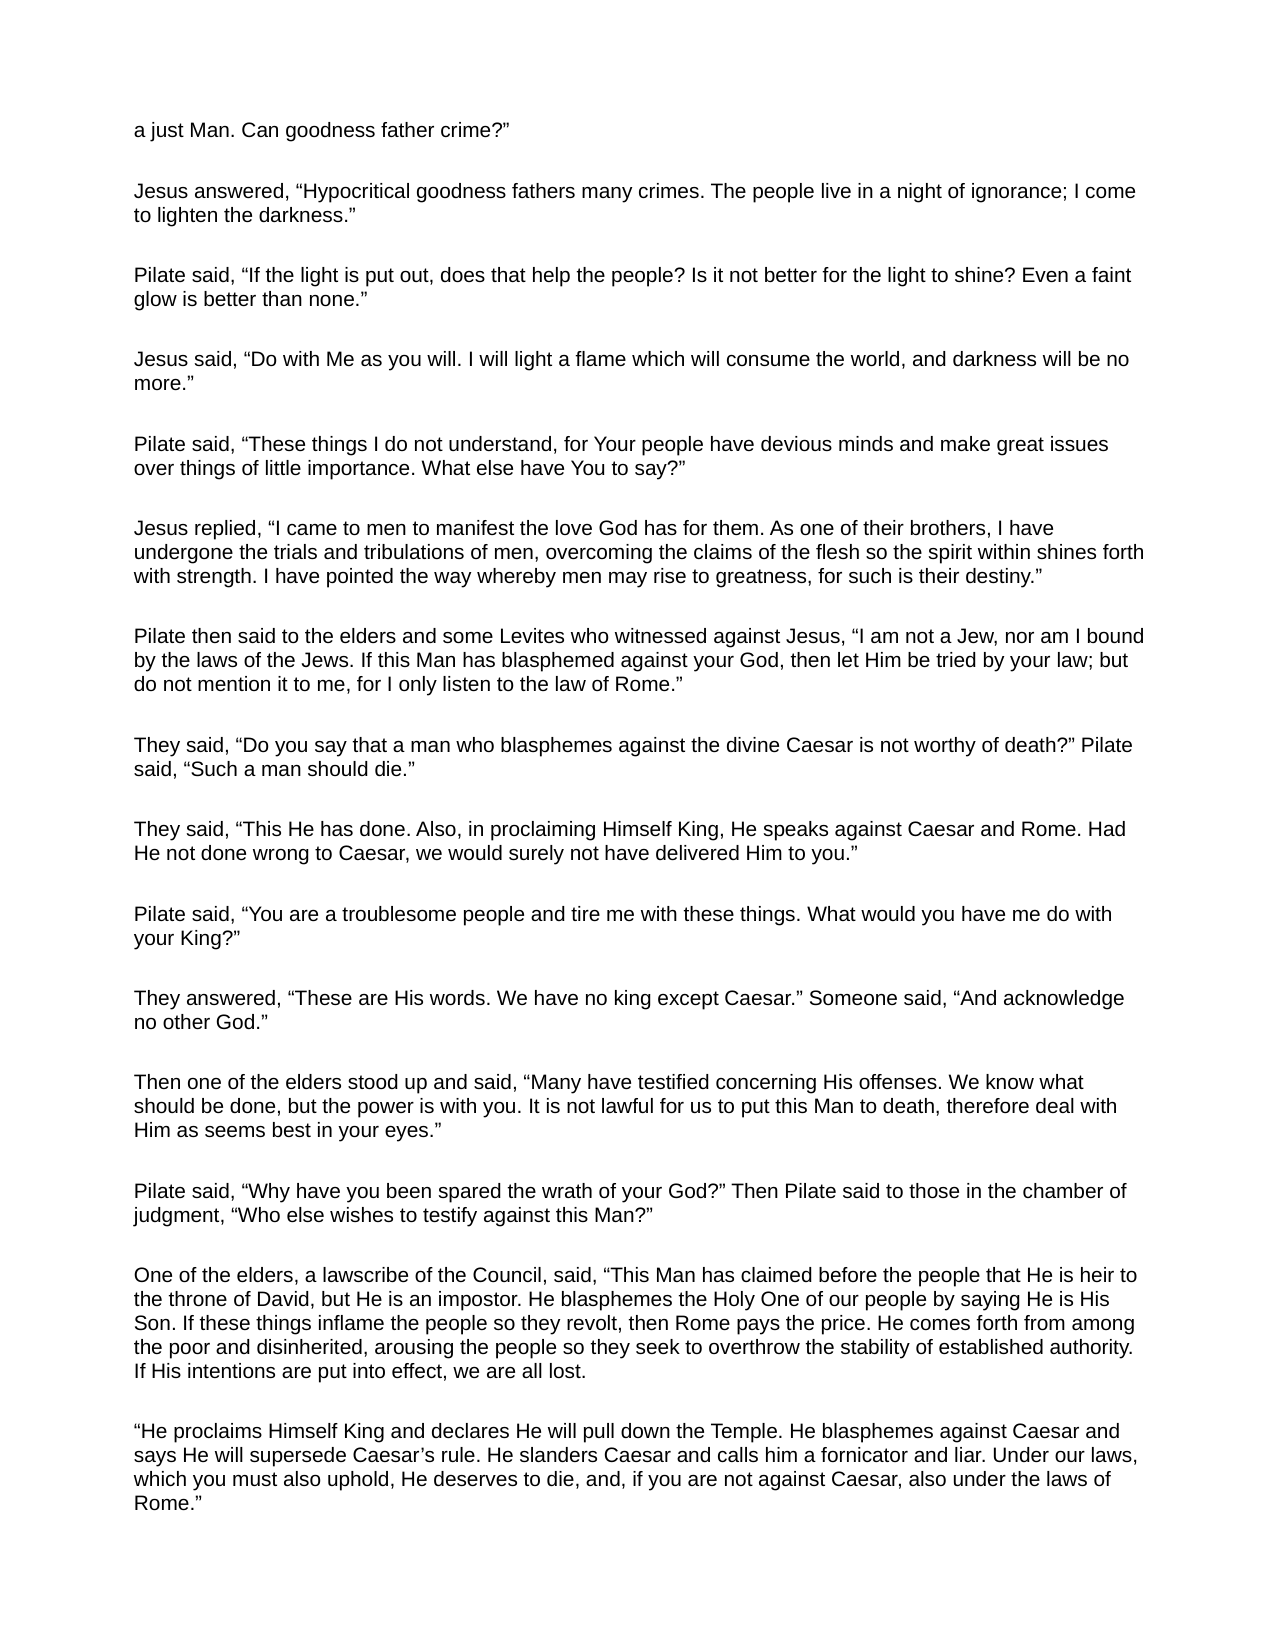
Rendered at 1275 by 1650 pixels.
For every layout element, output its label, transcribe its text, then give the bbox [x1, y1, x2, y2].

text Jesus said, “Do with Me as you will. I will light a flame which will consume the world, and darkness will be no more.” [134, 323, 1147, 395]
text a just Man. Can goodness father crime?” [134, 118, 1147, 142]
text Jesus replied, “I came to men to manifest the love God has for them. As one of their brothers, I have undergone the trials and tribulations of men, overcoming the claims of the flesh so the spirit within shines forth with strength. I have pointed the way whereby men may rise to greatness, for such is their destiny.” [134, 492, 1147, 588]
text Pilate said, “You are a troublesome people and tire me with these things. What would you have me do with your King?” [134, 877, 1147, 949]
text Then one of the elders stood up and said, “Many have testified concerning His offenses. We know what should be done, but the power is with you. It is not lawful for us to put this Man to death, therefore deal with Him as seems best in your eyes.” [134, 1046, 1147, 1142]
text Pilate said, “If the light is put out, does that help the people? Is it not better for the light to shine? Even a faint glow is better than none.” [134, 239, 1147, 311]
text One of the elders, a lawscribe of the Council, said, “This Man has claimed before the people that He is heir to the throne of David, but He is an impostor. He blasphemes the Holy One of our people by saying He is His Son. If these things inflame the people so they revolt, then Rome pays the price. He comes forth from among the poor and disinherited, arousing the people so they seek to overthrow the stability of established authority. If His intentions are put into effect, we are all lost. [134, 1239, 1147, 1383]
text Pilate said, “Why have you been spared the wrath of your God?” Then Pilate said to those in the chamber of judgment, “Who else wishes to testify against this Man?” [134, 1154, 1147, 1226]
text Pilate then said to the elders and some Levites who witnessed against Jesus, “I am not a Jew, nor am I bound by the laws of the Jews. If this Man has blasphemed against your God, then let Him be tried by your law; but do not mention it to me, for I only listen to the law of Rome.” [134, 600, 1147, 696]
text Pilate said, “These things I do not understand, for Your people have devious minds and make great issues over things of little importance. What else have You to say?” [134, 408, 1147, 479]
text “He proclaims Himself King and declares He will pull down the Temple. He blasphemes against Caesar and says He will supersede Caesar’s rule. He slanders Caesar and calls him a fornicator and liar. Under our laws, which you must also uphold, He deserves to die, and, if you are not against Caesar, also under the laws of Rome.” [134, 1395, 1147, 1515]
text They said, “Do you say that a man who blasphemes against the divine Caesar is not worthy of death?” Pilate said, “Such a man should die.” [134, 709, 1147, 781]
text Jesus answered, “Hypocritical goodness fathers many crimes. The people live in a night of ignorance; I come to lighten the darkness.” [134, 154, 1147, 226]
text They said, “This He has done. Also, in proclaiming Himself King, He speaks against Caesar and Rome. Had He not done wrong to Caesar, we would surely not have delivered Him to you.” [134, 793, 1147, 865]
text They answered, “These are His words. We have no king except Caesar.” Someone said, “And acknowledge no other God.” [134, 962, 1147, 1034]
